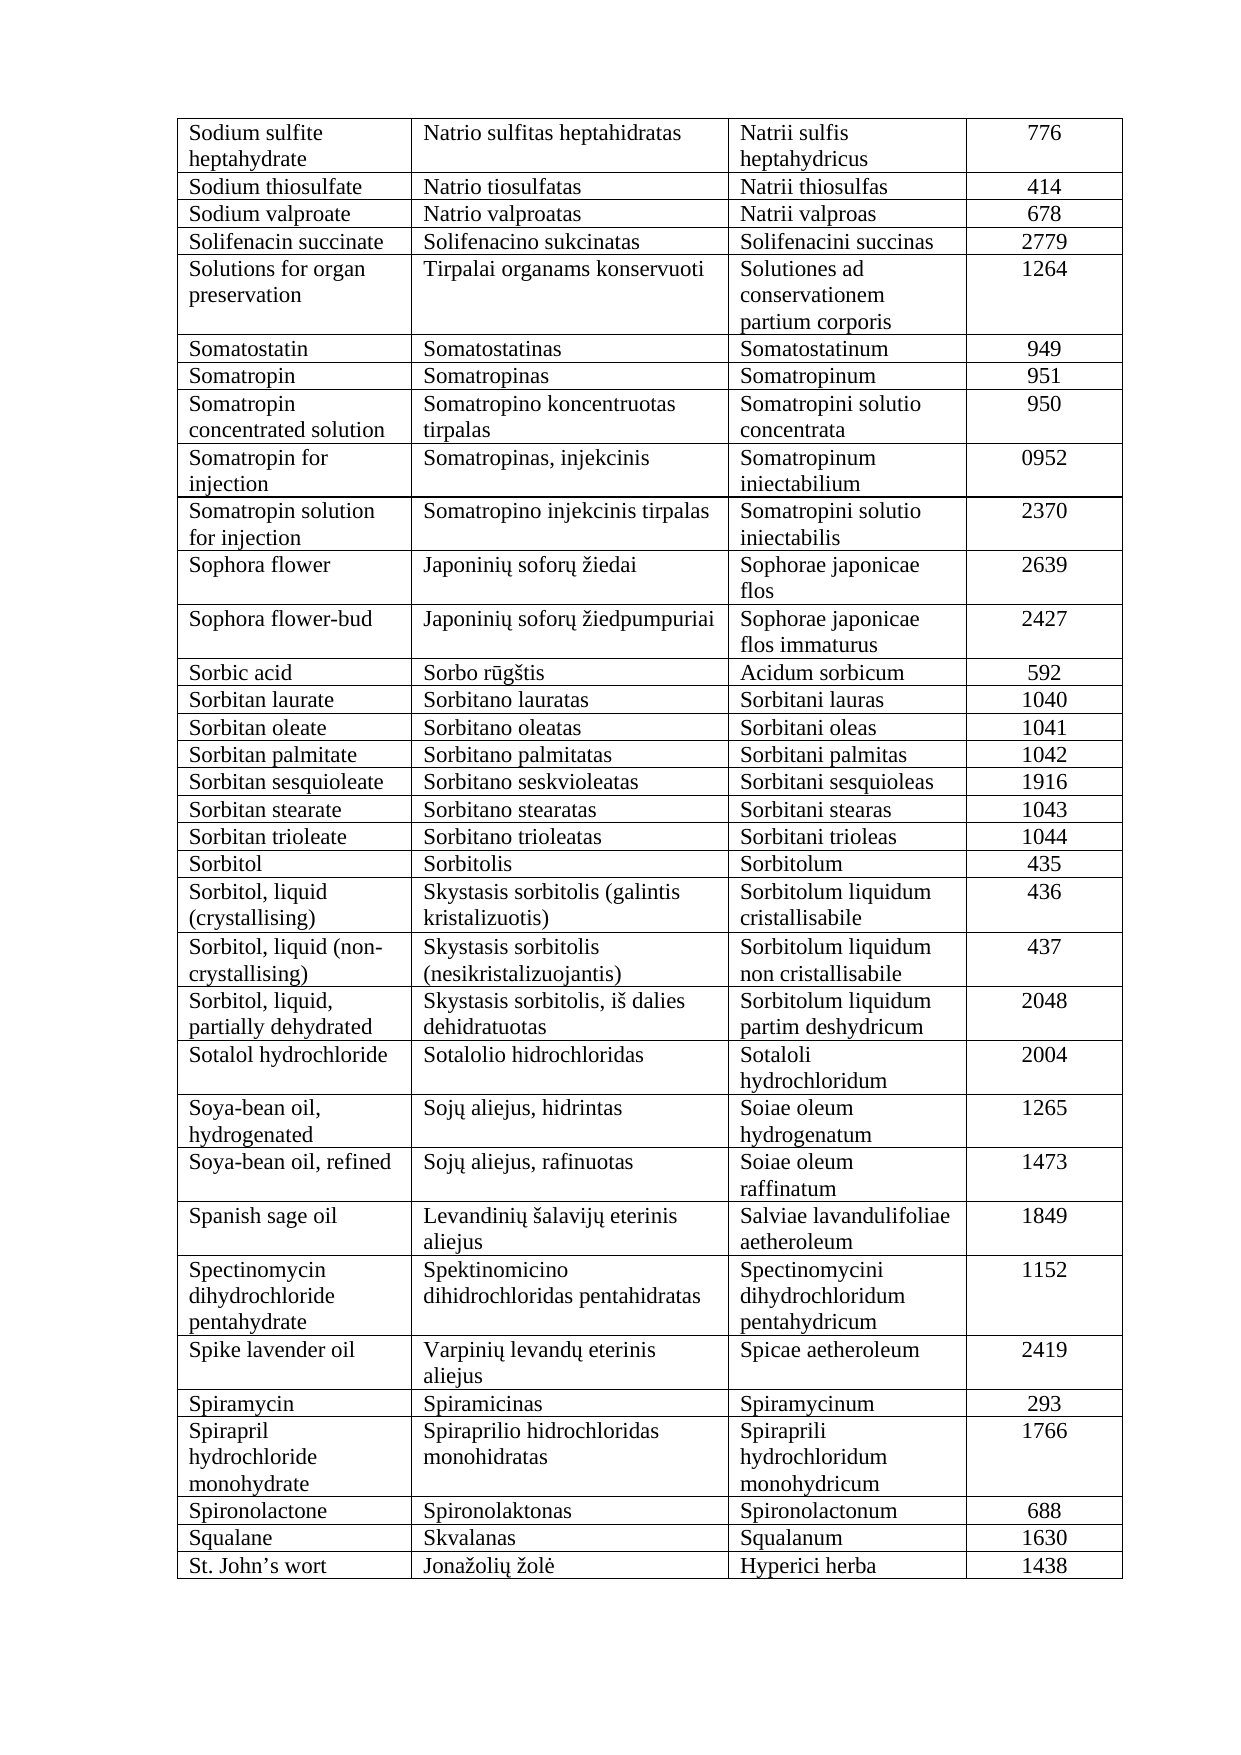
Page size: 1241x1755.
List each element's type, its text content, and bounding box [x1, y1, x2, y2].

table_cell Squalanum [729, 1525, 966, 1551]
table_cell Sorbitan palmitate [178, 741, 411, 767]
table_cell Spike lavender oil [178, 1336, 411, 1388]
table_cell Spiramycin [178, 1390, 411, 1416]
table_cell 435 [967, 851, 1122, 877]
table_cell 1264 [967, 255, 1122, 334]
table_cell Sophorae japonicae flos immaturus [729, 605, 966, 658]
table_cell Sorbitol, liquid (crystallising) [178, 878, 411, 932]
table_cell Spektinomicino dihidrochloridas pentahidratas [412, 1256, 728, 1335]
table_cell 1040 [967, 686, 1122, 712]
table_cell 2779 [967, 228, 1122, 254]
table_cell Solifenacini succinas [729, 228, 966, 254]
table_cell Somatropin for injection [178, 444, 411, 496]
table_cell Sorbitan laurate [178, 686, 411, 712]
table_cell 1849 [967, 1202, 1122, 1255]
table_cell Sorbitan oleate [178, 714, 411, 740]
table_cell Sodium thiosulfate [178, 173, 411, 199]
table_cell Somatostatinum [729, 335, 966, 362]
table_cell Somatropinas [412, 363, 728, 389]
table_cell Spicae aetheroleum [729, 1336, 966, 1388]
table_cell Somatropin concentrated solution [178, 390, 411, 443]
table_cell 2004 [967, 1041, 1122, 1093]
table_cell Sorbitano seskvioleatas [412, 768, 728, 795]
table_cell 688 [967, 1497, 1122, 1523]
table_cell Natrio sulfitas heptahidratas [412, 119, 728, 172]
table_cell Sorbitolum liquidum non cristallisabile [729, 933, 966, 986]
table_cell Solifenacin succinate [178, 228, 411, 254]
table_cell Solutions for organ preservation [178, 255, 411, 334]
table_cell Japoninių soforų žiedpumpuriai [412, 605, 728, 658]
table_cell Natrii sulfis heptahydricus [729, 119, 966, 172]
table_cell St. John’s wort [178, 1552, 411, 1578]
table_cell Somatostatin [178, 335, 411, 362]
table_cell Sorbo rūgštis [412, 659, 728, 685]
table_cell Salviae lavandulifoliae aetheroleum [729, 1202, 966, 1255]
table_cell Spectinomycin dihydrochloride pentahydrate [178, 1256, 411, 1335]
table_cell Hyperici herba [729, 1552, 966, 1578]
table_cell Sorbitano lauratas [412, 686, 728, 712]
table_cell Squalane [178, 1525, 411, 1551]
table_cell Sorbitol [178, 851, 411, 877]
table_cell Sodium valproate [178, 200, 411, 227]
table_cell Sorbitani trioleas [729, 823, 966, 849]
table_cell 436 [967, 878, 1122, 932]
table_cell 950 [967, 390, 1122, 443]
table_cell 1043 [967, 796, 1122, 822]
table_cell 1630 [967, 1525, 1122, 1551]
table_cell Spirapril hydrochloride monohydrate [178, 1417, 411, 1496]
table_cell Soya-bean oil, refined [178, 1148, 411, 1201]
table_cell Japoninių soforų žiedai [412, 551, 728, 604]
table_cell Sojų aliejus, rafinuotas [412, 1148, 728, 1201]
table_cell 2370 [967, 498, 1122, 550]
table_cell Skvalanas [412, 1525, 728, 1551]
table_cell 1438 [967, 1552, 1122, 1578]
table_cell Sorbitan trioleate [178, 823, 411, 849]
table_cell 1042 [967, 741, 1122, 767]
table_cell Skystasis sorbitolis (nesikristalizuojantis) [412, 933, 728, 986]
table_cell Sotaloli hydrochloridum [729, 1041, 966, 1093]
table_cell Sorbic acid [178, 659, 411, 685]
table_cell Sorbitani stearas [729, 796, 966, 822]
table_cell Natrii valproas [729, 200, 966, 227]
table_cell Sorbitani lauras [729, 686, 966, 712]
table_cell Somatropino injekcinis tirpalas [412, 498, 728, 550]
table_cell Skystasis sorbitolis, iš dalies dehidratuotas [412, 987, 728, 1040]
table_cell 1916 [967, 768, 1122, 795]
table_cell 1766 [967, 1417, 1122, 1496]
table_cell Sophora flower-bud [178, 605, 411, 658]
table_cell Solutiones ad conservationem partium corporis [729, 255, 966, 334]
table_cell Sorbitani sesquioleas [729, 768, 966, 795]
table_cell Sotalol hydrochloride [178, 1041, 411, 1093]
table_cell 949 [967, 335, 1122, 362]
table_cell Jonažolių žolė [412, 1552, 728, 1578]
table_cell Sorbitolis [412, 851, 728, 877]
table_cell Soiae oleum raffinatum [729, 1148, 966, 1201]
table_cell Sorbitol, liquid (non-crystallising) [178, 933, 411, 986]
table_cell Spiraprili hydrochloridum monohydricum [729, 1417, 966, 1496]
table_cell Spectinomycini dihydrochloridum pentahydricum [729, 1256, 966, 1335]
table_cell Sorbitani palmitas [729, 741, 966, 767]
table_cell Natrio valproatas [412, 200, 728, 227]
table_cell 592 [967, 659, 1122, 685]
table_cell Levandinių šalavijų eterinis aliejus [412, 1202, 728, 1255]
table_cell Somatropin solution for injection [178, 498, 411, 550]
table_cell Acidum sorbicum [729, 659, 966, 685]
table_cell Sodium sulfite heptahydrate [178, 119, 411, 172]
table_cell Somatropinum iniectabilium [729, 444, 966, 496]
table_cell Natrio tiosulfatas [412, 173, 728, 199]
table_cell Sojų aliejus, hidrintas [412, 1095, 728, 1147]
table_cell Sorbitano oleatas [412, 714, 728, 740]
table_cell Somatropini solutio concentrata [729, 390, 966, 443]
table_cell 1041 [967, 714, 1122, 740]
table_cell Sorbitani oleas [729, 714, 966, 740]
table_cell Sorbitano palmitatas [412, 741, 728, 767]
table_cell Spiramycinum [729, 1390, 966, 1416]
table_cell Sorbitano trioleatas [412, 823, 728, 849]
table_cell Sorbitol, liquid, partially dehydrated [178, 987, 411, 1040]
table_cell Spironolactonum [729, 1497, 966, 1523]
table_cell Sorbitan stearate [178, 796, 411, 822]
table_cell Sorbitolum [729, 851, 966, 877]
table_cell 2419 [967, 1336, 1122, 1388]
table_cell Soiae oleum hydrogenatum [729, 1095, 966, 1147]
table_cell Spironolaktonas [412, 1497, 728, 1523]
table_cell 2048 [967, 987, 1122, 1040]
table_cell 2427 [967, 605, 1122, 658]
table_cell 0952 [967, 444, 1122, 496]
table_cell Natrii thiosulfas [729, 173, 966, 199]
table_cell Skystasis sorbitolis (galintis kristalizuotis) [412, 878, 728, 932]
table_cell Sophora flower [178, 551, 411, 604]
table_cell Somatropin [178, 363, 411, 389]
table_cell 414 [967, 173, 1122, 199]
table_cell Solifenacino sukcinatas [412, 228, 728, 254]
table_cell Spiraprilio hidrochloridas monohidratas [412, 1417, 728, 1496]
table_cell Tirpalai organams konservuoti [412, 255, 728, 334]
table_cell Varpinių levandų eterinis aliejus [412, 1336, 728, 1388]
table_cell Soya-bean oil, hydrogenated [178, 1095, 411, 1147]
table_cell 776 [967, 119, 1122, 172]
table_cell 951 [967, 363, 1122, 389]
table_cell 1152 [967, 1256, 1122, 1335]
table_cell Somatropinas, injekcinis [412, 444, 728, 496]
table_cell 678 [967, 200, 1122, 227]
table_cell Somatropinum [729, 363, 966, 389]
table_cell 293 [967, 1390, 1122, 1416]
table_cell 437 [967, 933, 1122, 986]
table_cell Somatropini solutio iniectabilis [729, 498, 966, 550]
table_cell 1044 [967, 823, 1122, 849]
table_cell Sotalolio hidrochloridas [412, 1041, 728, 1093]
table_cell Sorbitan sesquioleate [178, 768, 411, 795]
table_cell Spiramicinas [412, 1390, 728, 1416]
table_cell 1265 [967, 1095, 1122, 1147]
table_cell Sorbitolum liquidum partim deshydricum [729, 987, 966, 1040]
table_cell Sophorae japonicae flos [729, 551, 966, 604]
table_cell Spironolactone [178, 1497, 411, 1523]
table_cell 2639 [967, 551, 1122, 604]
table_cell 1473 [967, 1148, 1122, 1201]
table_cell Spanish sage oil [178, 1202, 411, 1255]
table_cell Somatostatinas [412, 335, 728, 362]
table_cell Somatropino koncentruotas tirpalas [412, 390, 728, 443]
table_cell Sorbitolum liquidum cristallisabile [729, 878, 966, 932]
table_cell Sorbitano stearatas [412, 796, 728, 822]
